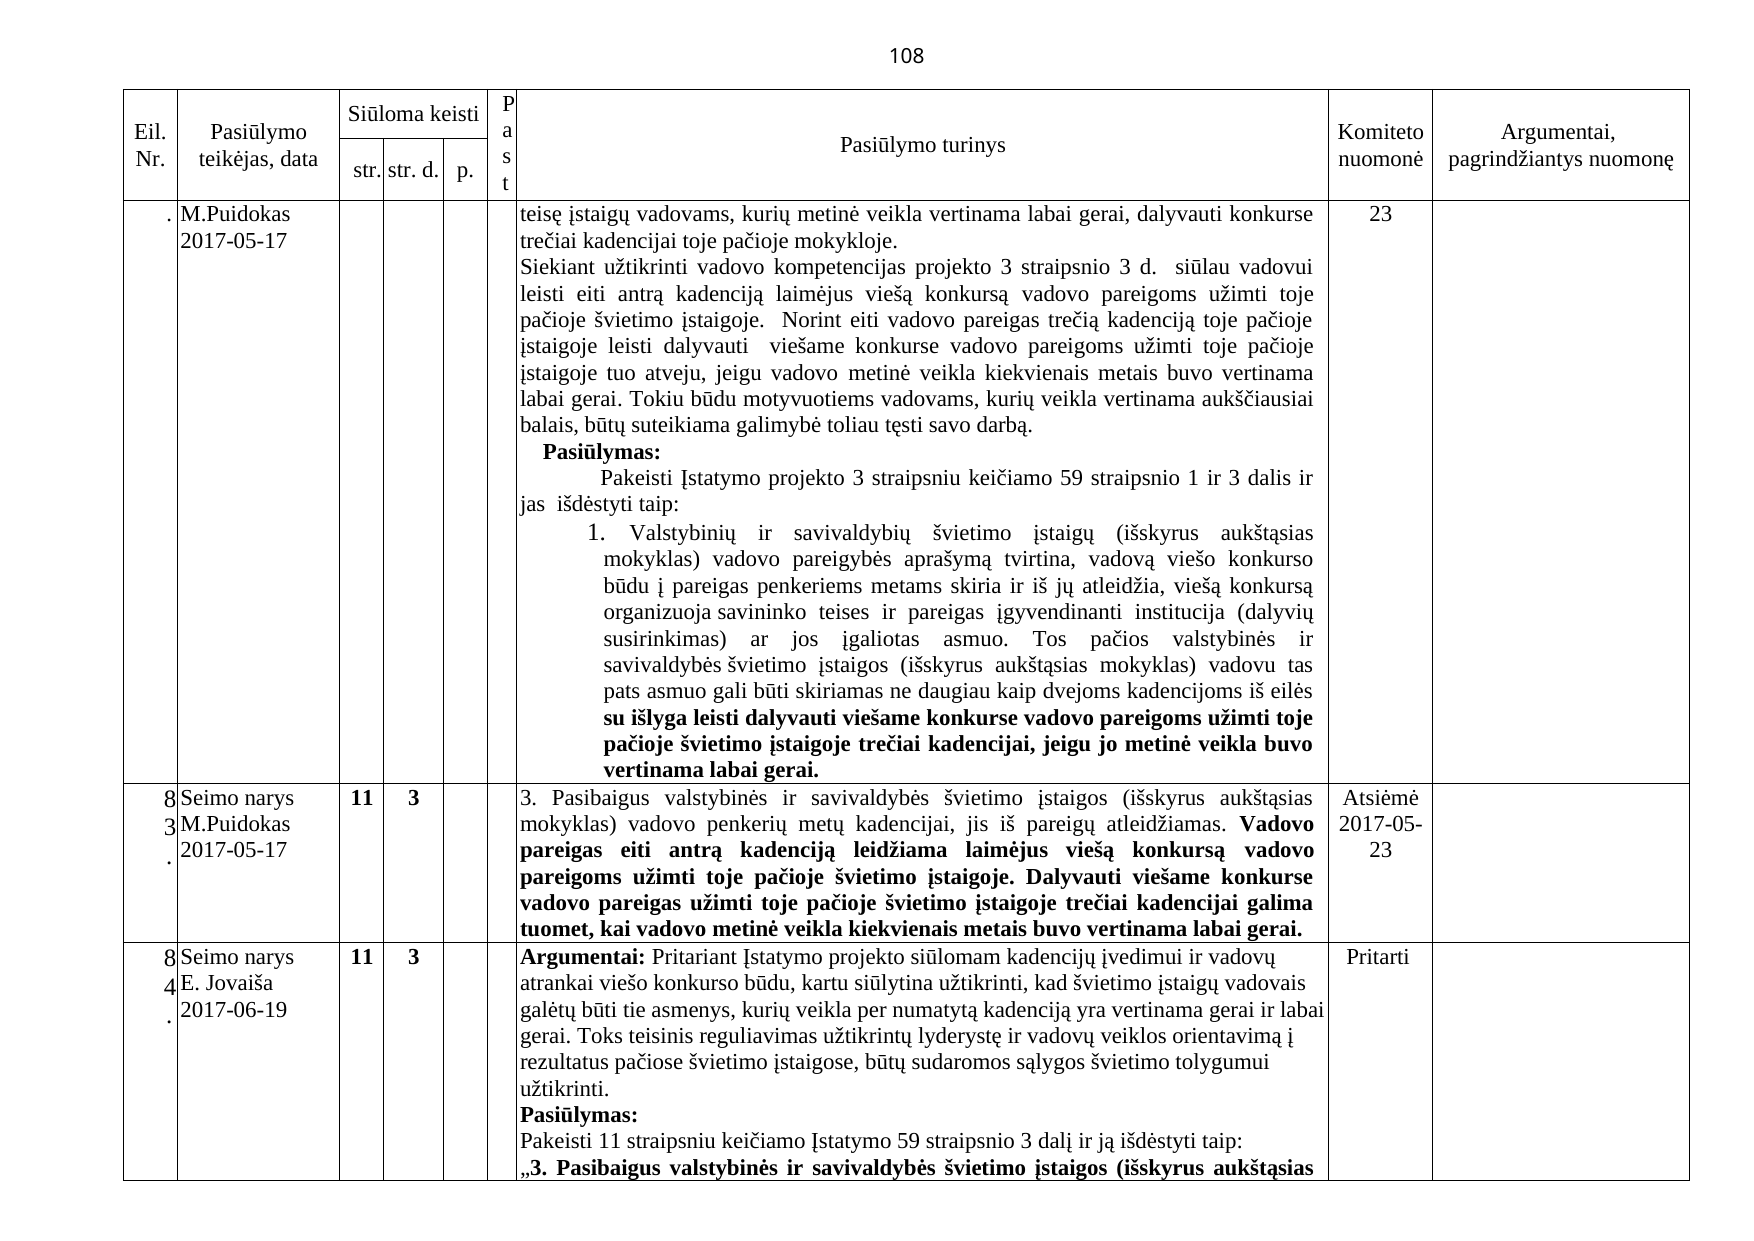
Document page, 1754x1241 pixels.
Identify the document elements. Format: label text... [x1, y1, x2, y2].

table_cell [1433, 201, 1689, 783]
table_header Pasiūlymo teikėjas, data [178, 90, 339, 199]
table_cell Pritarti [1329, 943, 1432, 1180]
table_cell str. [340, 139, 383, 199]
table_cell [444, 943, 487, 1180]
table_cell [488, 784, 516, 942]
table_header Eil. Nr. [124, 90, 177, 199]
table_cell teisę įstaigų vadovams, kurių metinė veikla vertinama labai gerai, dalyvauti konkurse trečiai kadencijai toje pačioje mokykloje. Siekiant užtikrinti vadovo kompetencijas projekto 3 straipsnio 3 d. siūlau vadovui leisti eiti antrą kadenciją laimėjus viešą konkursą vadovo pareigoms užimti toje pačioje švietimo įstaigoje. Norint eiti vadovo pareigas trečią kadenciją toje pačioje įstaigoje leisti dalyvauti viešame konkurse vadovo pareigoms užimti toje pačioje įstaigoje tuo atveju, jeigu vadovo metinė veikla kiekvienais metais buvo vertinama labai gerai. Tokiu būdu motyvuotiems vadovams, kurių veikla vertinama aukščiausiai balais, būtų suteikiama galimybė toliau tęsti savo darbą. Pasiūlymas: Pakeisti Įstatymo projekto 3 straipsniu keičiamo 59 straipsnio 1 ir 3 dalis ir jas išdėstyti taip: Valstybinių ir savivaldybių švietimo įstaigų (išskyrus aukštąsias mokyklas) vadovo pareigybės aprašymą tvirtina, vadovą viešo konkurso būdu į pareigas penkeriems metams skiria ir iš jų atleidžia, viešą konkursą organizuoja savininko teises ir pareigas įgyvendinanti institucija (dalyvių susirinkimas) ar jos įgaliotas asmuo. Tos pačios valstybinės ir savivaldybės švietimo įstaigos (išskyrus aukštąsias mokyklas) vadovu tas pats asmuo gali būti skiriamas ne daugiau kaip dvejoms kadencijoms iš eilės su išlyga leisti dalyvauti viešame konkurse vadovo pareigoms užimti toje pačioje švietimo įstaigoje trečiai kadencijai, jeigu jo metinė veikla buvo vertinama labai gerai. [517, 201, 1328, 783]
table_cell M.Puidokas 2017-05-17 [178, 201, 339, 783]
table_cell [488, 943, 516, 1180]
table_cell [124, 784, 177, 942]
table_cell str. d. [384, 139, 443, 199]
table_cell [1433, 943, 1689, 1180]
table_header Komiteto nuomonė [1329, 90, 1432, 199]
table_cell [444, 784, 487, 942]
table_cell 3 [384, 943, 443, 1180]
table_cell 23 [1329, 201, 1432, 783]
table_cell Atsiėmė 2017-05-23 [1329, 784, 1432, 942]
table_cell 11 [340, 943, 383, 1180]
table_header Siūloma keisti [340, 90, 487, 138]
table_cell 3. Pasibaigus valstybinės ir savivaldybės švietimo įstaigos (išskyrus aukštąsias mokyklas) vadovo penkerių metų kadencijai, jis iš pareigų atleidžiamas. Vadovo pareigas eiti antrą kadenciją leidžiama laimėjus viešą konkursą vadovo pareigoms užimti toje pačioje švietimo įstaigoje. Dalyvauti viešame konkurse vadovo pareigas užimti toje pačioje švietimo įstaigoje trečiai kadencijai galima tuomet, kai vadovo metinė veikla kiekvienais metais buvo vertinama labai gerai. [517, 784, 1328, 942]
table_header Pasiūlymo turinys [517, 90, 1328, 199]
table_cell 11 [340, 784, 383, 942]
table_cell 3 [384, 784, 443, 942]
table_cell p. [444, 139, 487, 199]
table_cell [340, 201, 383, 783]
table_cell [384, 201, 443, 783]
table_cell [444, 201, 487, 783]
table_cell Seimo narys M.Puidokas 2017-05-17 [178, 784, 339, 942]
table_cell Seimo narys E. Jovaiša 2017-06-19 [178, 943, 339, 1180]
table_cell [488, 201, 516, 783]
table_cell [1433, 784, 1689, 942]
table_cell [124, 943, 177, 1180]
table_cell Argumentai: Pritariant Įstatymo projekto siūlomam kadencijų įvedimui ir vadovų atrankai viešo konkurso būdu, kartu siūlytina užtikrinti, kad švietimo įstaigų vadovais galėtų būti tie asmenys, kurių veikla per numatytą kadenciją yra vertinama gerai ir labai gerai. Toks teisinis reguliavimas užtikrintų lyderystę ir vadovų veiklos orientavimą į rezultatus pačiose švietimo įstaigose, būtų sudaromos sąlygos švietimo tolygumui užtikrinti. Pasiūlymas: Pakeisti 11 straipsniu keičiamo Įstatymo 59 straipsnio 3 dalį ir ją išdėstyti taip: „3. Pasibaigus valstybinės ir savivaldybės švietimo įstaigos (išskyrus aukštąsias [517, 943, 1328, 1180]
table_cell . [124, 201, 177, 783]
table_header Argumentai, pagrindžiantys nuomonę [1433, 90, 1689, 199]
table_header Pastabos [488, 90, 516, 199]
